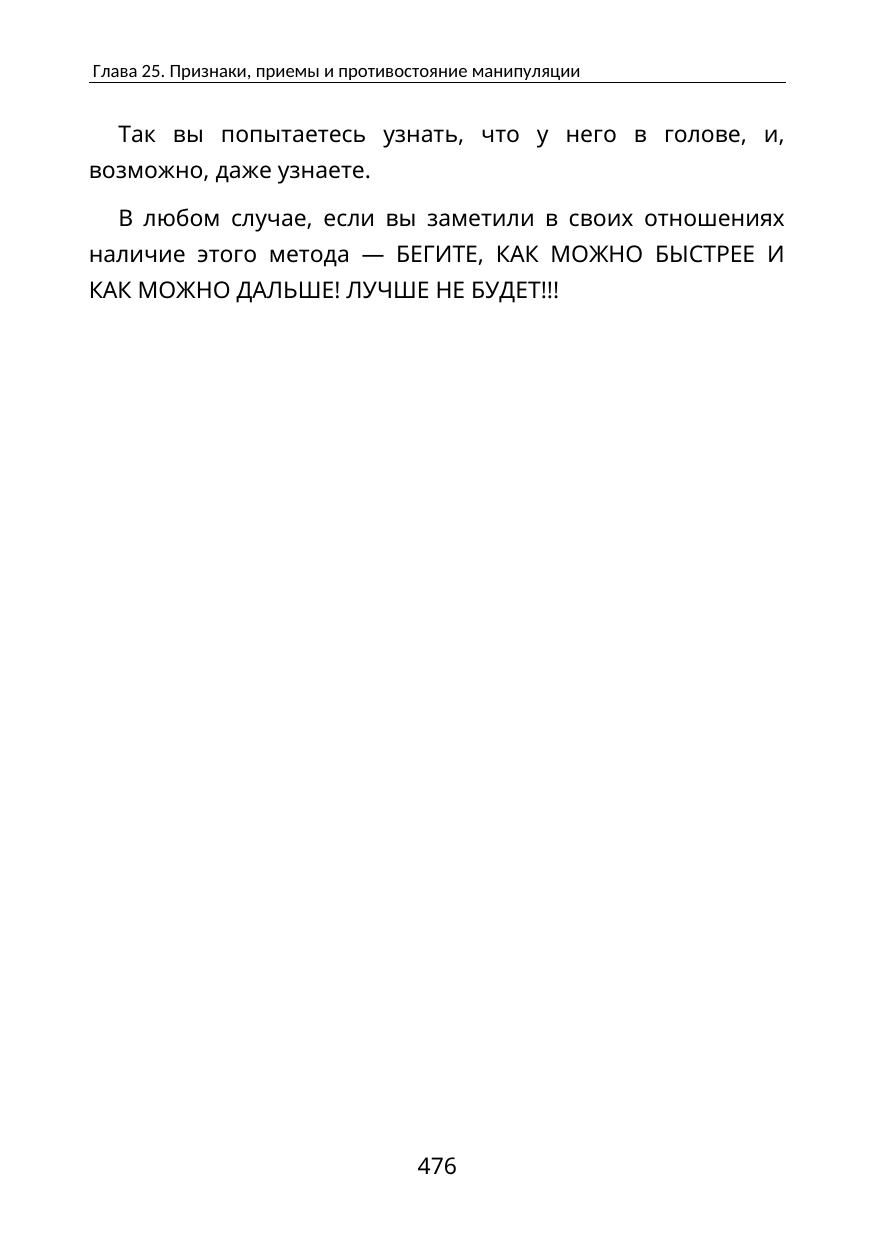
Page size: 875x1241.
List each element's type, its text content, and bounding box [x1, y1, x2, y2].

text Так вы попытаетесь узнать, что у него в голове, и, возможно, даже узнаете. [88, 118, 786, 185]
text В любом случае, если вы заметили в своих отношениях наличие этого метода — БЕГИТЕ, КАК МОЖНО БЫСТРЕЕ И КАК МОЖНО ДАЛЬШЕ! ЛУЧШЕ НЕ БУДЕТ!!! [88, 202, 786, 305]
